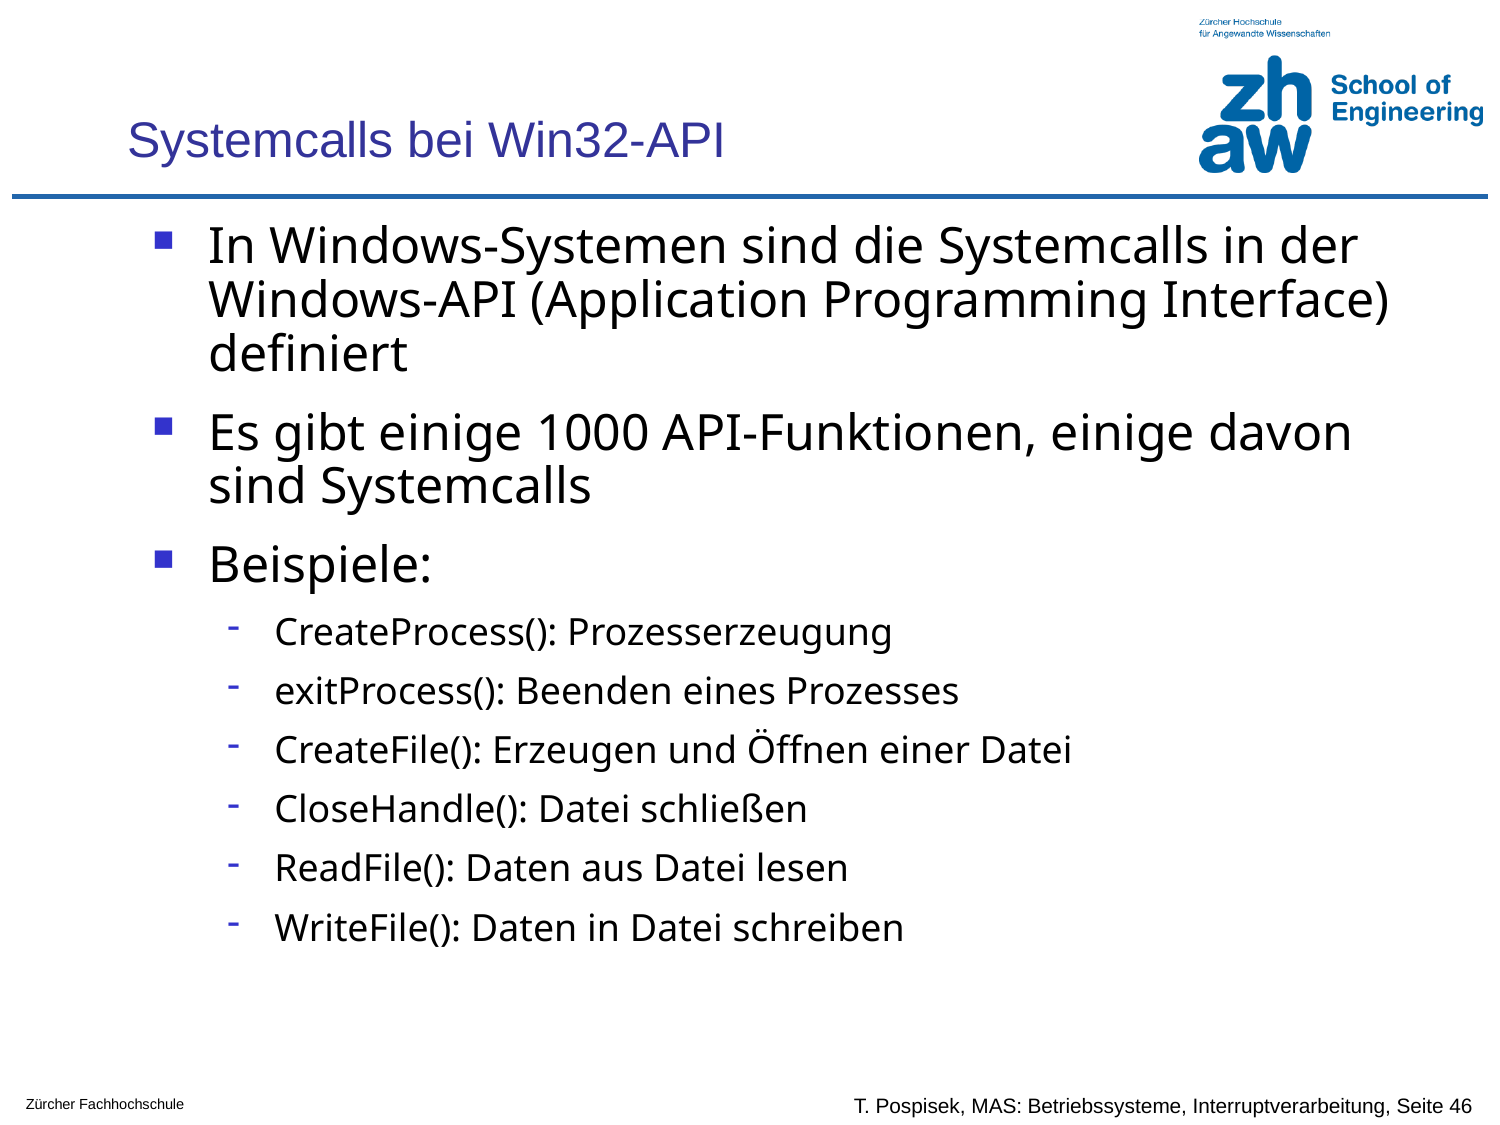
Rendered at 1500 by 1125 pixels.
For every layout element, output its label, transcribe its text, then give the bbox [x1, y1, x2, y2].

picture [1199, 19, 1483, 173]
title Systemcalls bei Win32-API [112, 66, 1391, 175]
list In Windows-Systemen sind die Systemcalls in der Windows-API (Application Programming Interface) definiert Es gibt einige 1000 API-Funktionen, einige davon sind Systemcalls Beispiele: CreateProcess(): Prozesserzeugung exitProcess(): Beenden eines Prozesses CreateFile(): Erzeugen und Öffnen einer Datei CloseHandle(): Datei schließen ReadFile(): Daten aus Datei lesen WriteFile(): Daten in Datei schreiben [137, 212, 1413, 888]
